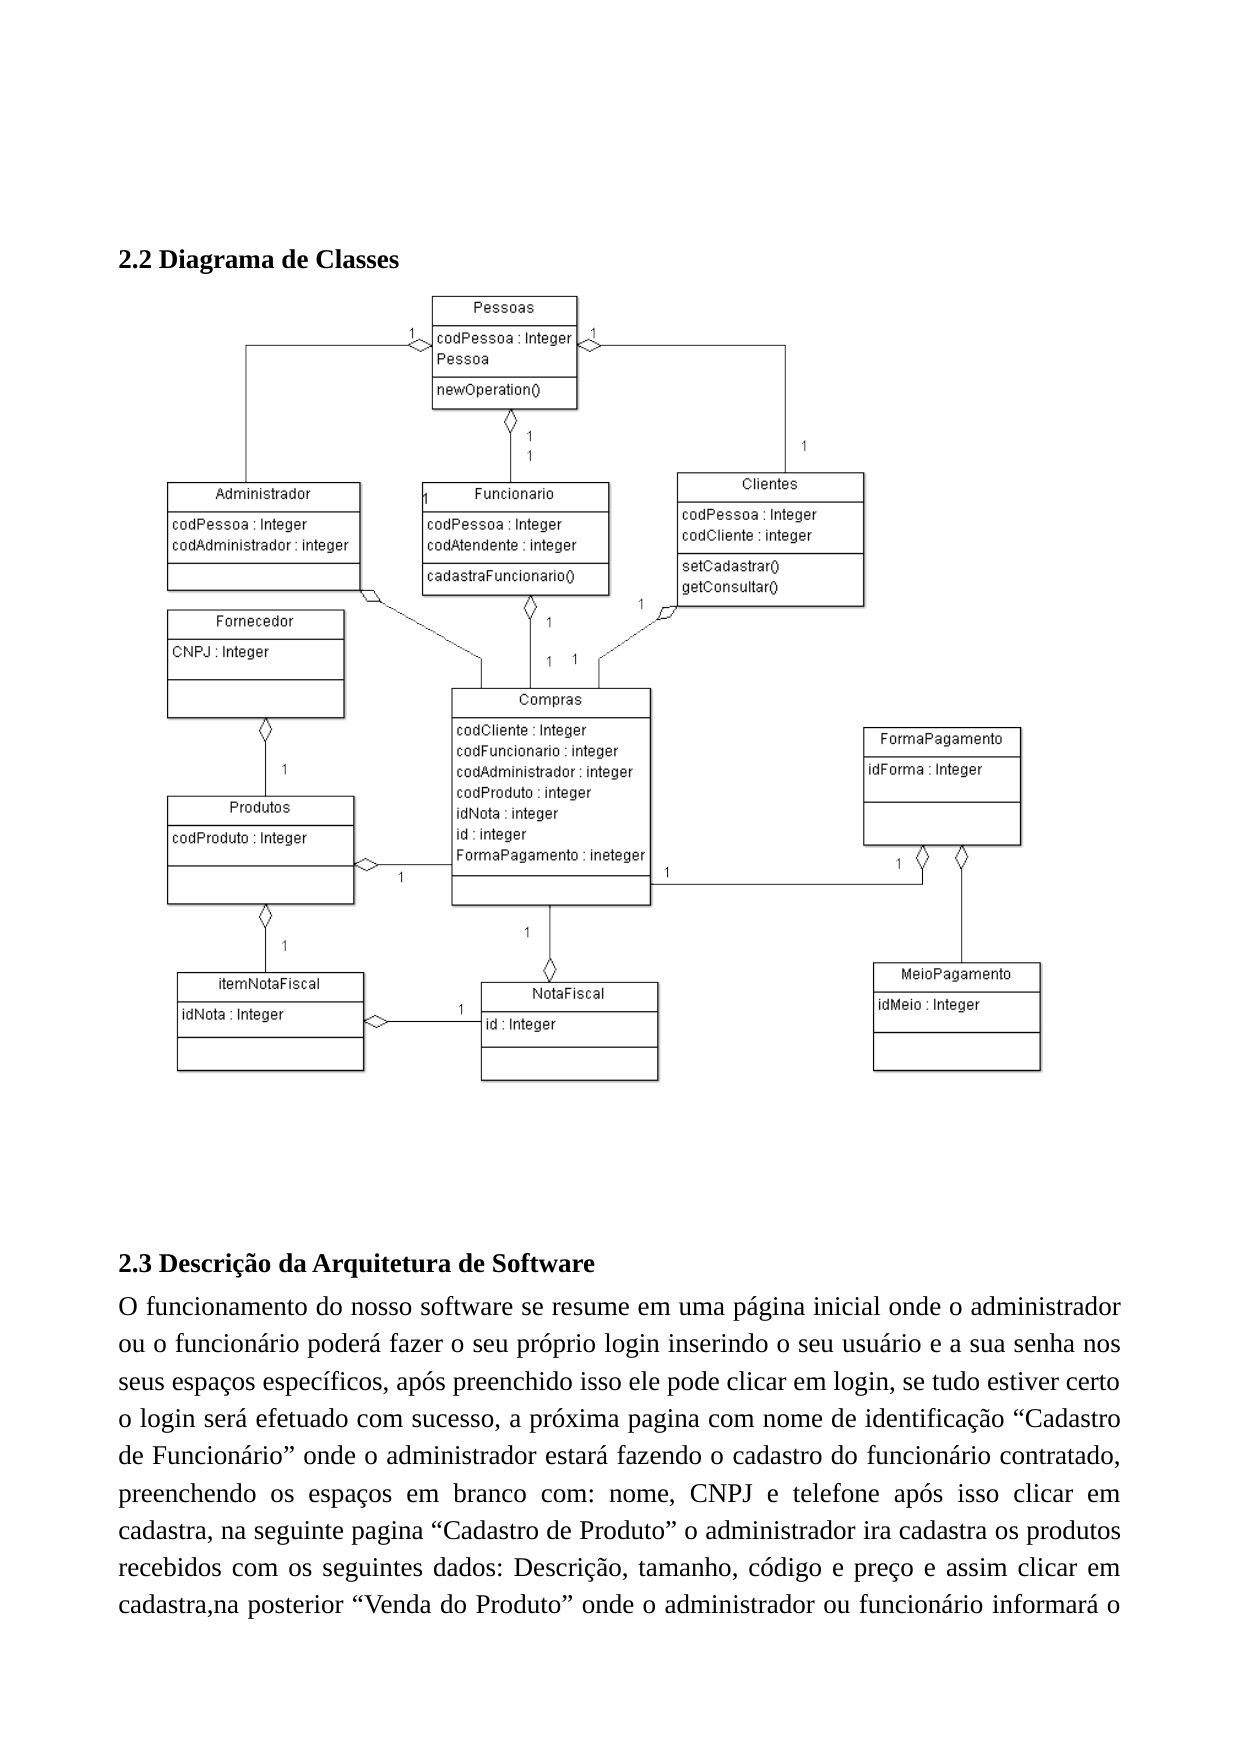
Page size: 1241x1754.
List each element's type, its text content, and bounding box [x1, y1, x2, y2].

subtitle 2.2 Diagrama de Classes [118, 243, 1122, 274]
picture [118, 286, 1123, 1168]
subtitle 2.3 Descrição da Arquitetura de Software [118, 1247, 1122, 1278]
text O funcionamento do nosso software se resume em uma página inicial onde o administrador ou o funcionário poderá fazer o seu próprio login inserindo o seu usuário e a sua senha nos seus espaços específicos, após preenchido isso ele pode clicar em login, se tudo estiver certo o login será efetuado com sucesso, a próxima pagina com nome de identificação “Cadastro de Funcionário” onde o administrador estará fazendo o cadastro do funcionário contratado, preenchendo os espaços em branco com: nome, CNPJ e telefone após isso clicar em cadastra, na seguinte pagina “Cadastro de Produto” o administrador ira cadastra os produtos recebidos com os seguintes dados: Descrição, tamanho, código e preço e assim clicar em cadastra,na posterior “Venda do Produto” onde o administrador ou funcionário informará o [118, 1290, 1122, 1620]
